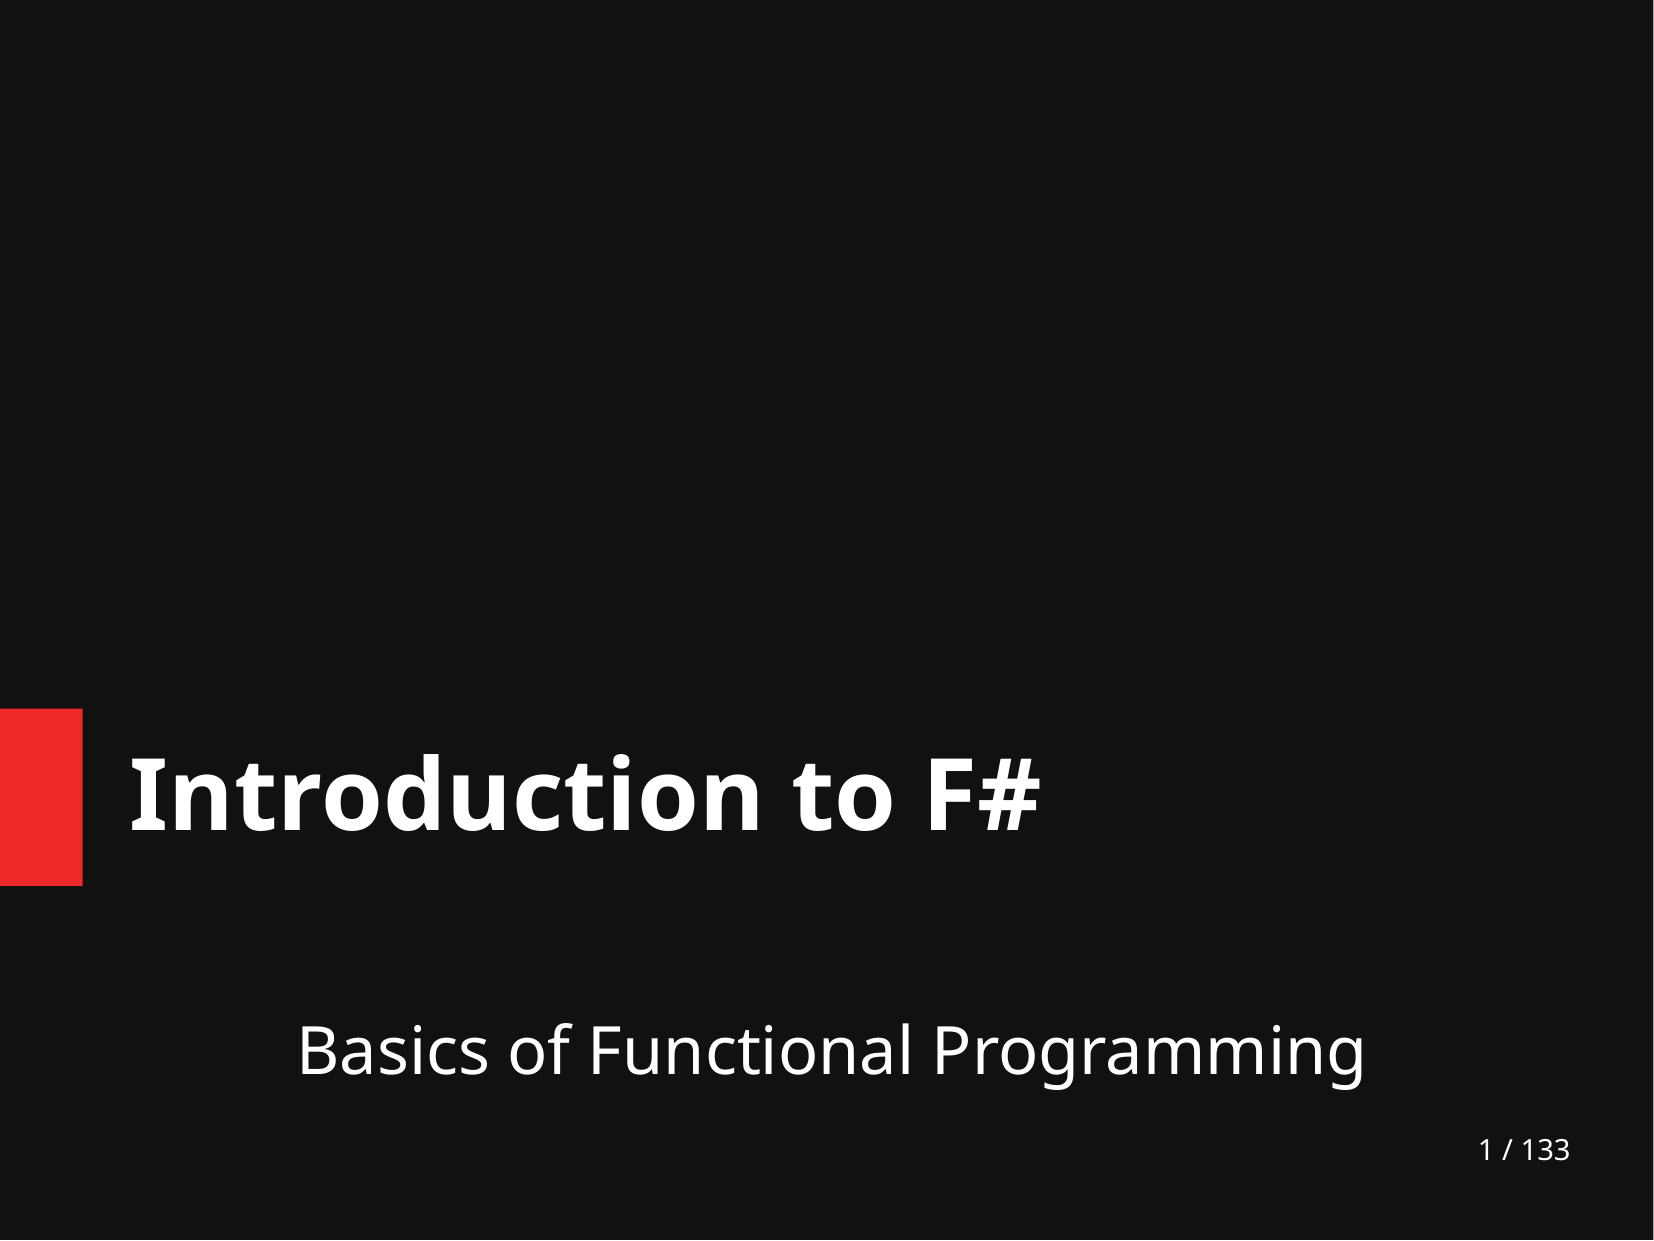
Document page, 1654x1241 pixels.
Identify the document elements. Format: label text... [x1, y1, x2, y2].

subtitle Basics of Functional Programming [129, 968, 1536, 1130]
title Introduction to F# [129, 673, 1536, 910]
